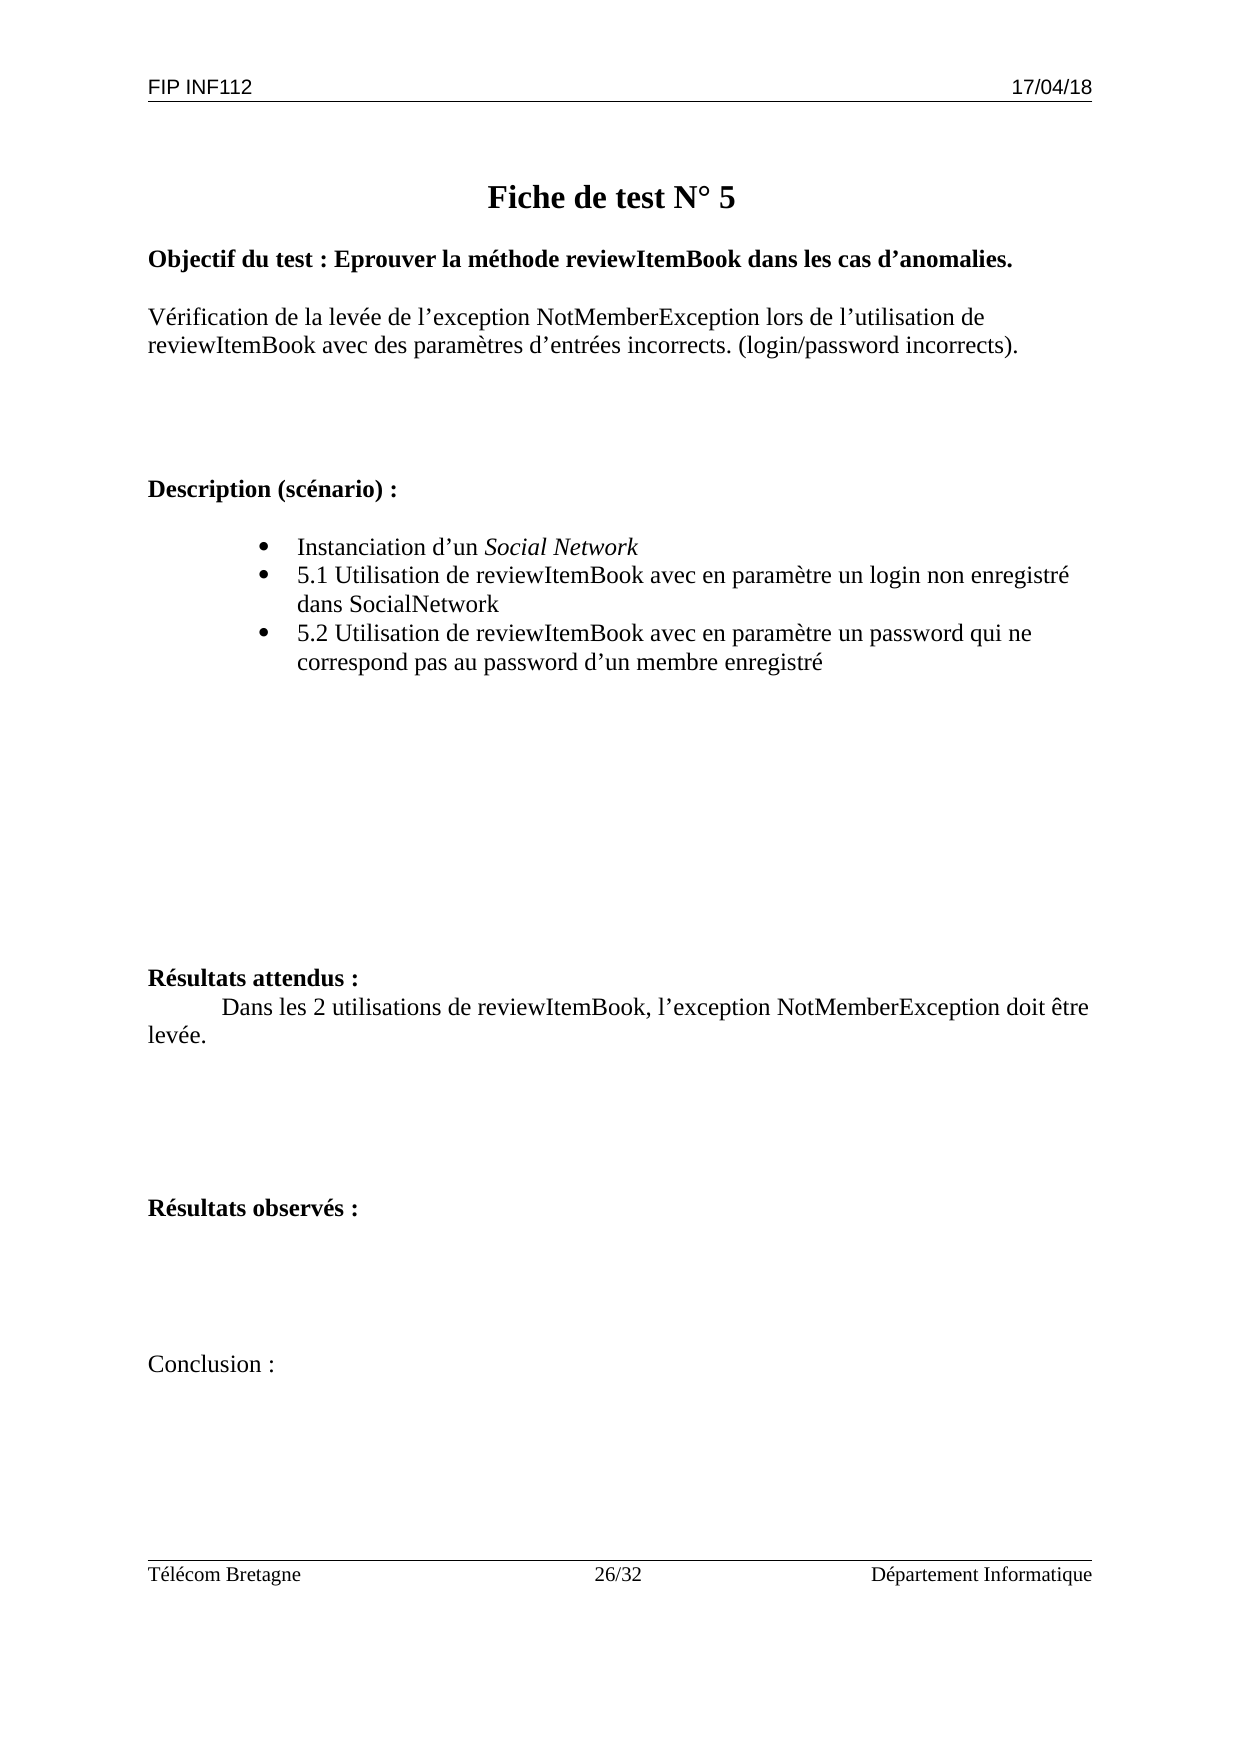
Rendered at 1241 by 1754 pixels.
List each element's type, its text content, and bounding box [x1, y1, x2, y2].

list 5.1 Utilisation de reviewItemBook avec en paramètre un login non enregistré dans SocialNetwork [259, 561, 1092, 618]
list 5.2 Utilisation de reviewItemBook avec en paramètre un password qui ne correspond pas au password d’un membre enregistré [259, 618, 1092, 676]
text Dans les 2 utilisations de reviewItemBook, l’exception NotMemberException doit être levée. [148, 992, 1092, 1049]
text Résultats attendus : [148, 963, 1092, 992]
text Description (scénario) : [148, 474, 1092, 503]
text Vérification de la levée de l’exception NotMemberException lors de l’utilisation de reviewItemBook avec des paramètres d’entrées incorrects. (login/password incorrects). [148, 302, 1092, 359]
text Résultats observés : [148, 1193, 1092, 1222]
text Objectif du test : Eprouver la méthode reviewItemBook dans les cas d’anomalies. [148, 244, 1092, 273]
list Instanciation d’un Social Network [259, 532, 1092, 561]
title Fiche de test N° 5 [148, 177, 1092, 216]
subtitle Conclusion : [148, 1349, 1092, 1378]
